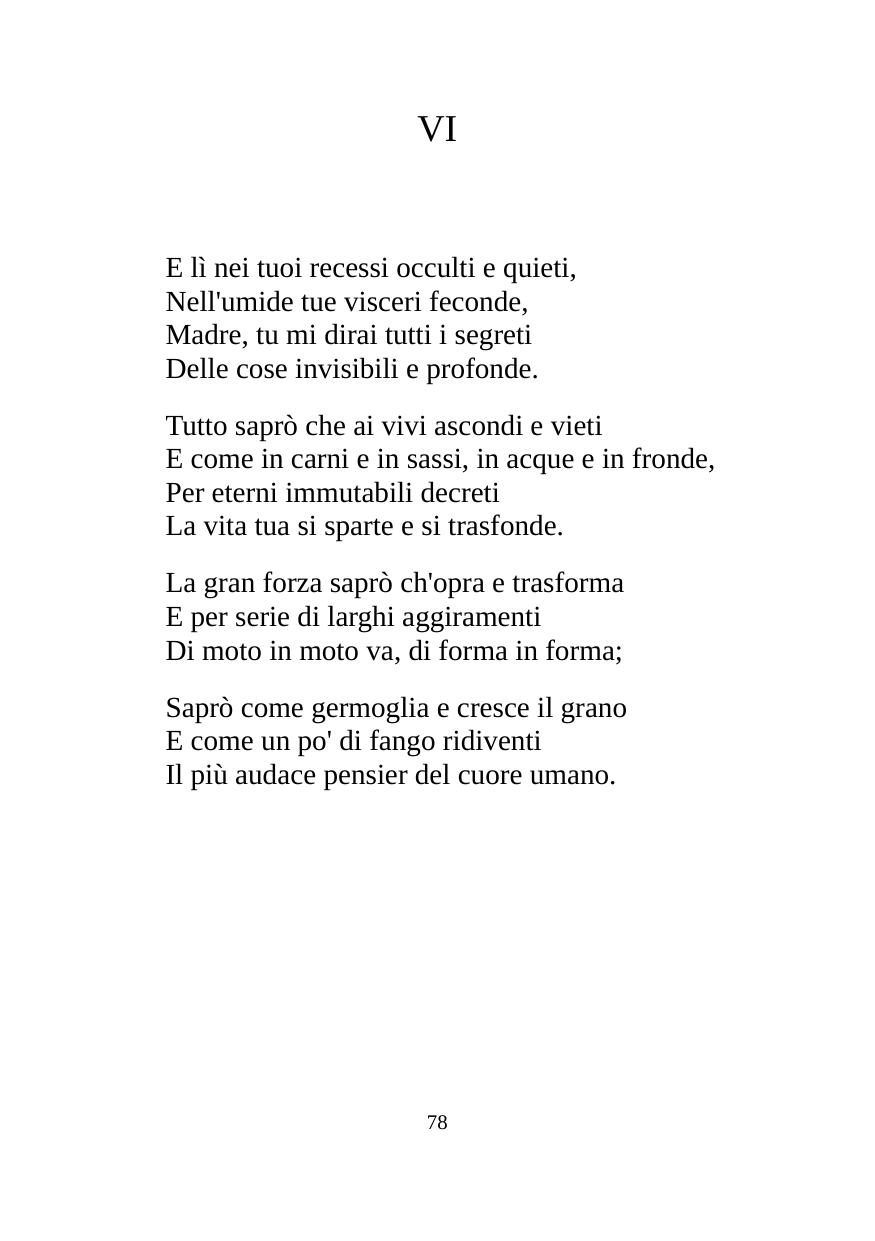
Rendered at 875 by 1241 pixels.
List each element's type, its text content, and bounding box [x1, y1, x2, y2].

text La gran forza saprò ch'opra e trasforma E per serie di larghi aggiramenti Di moto in moto va, di forma in forma; [165, 566, 768, 666]
text Tutto saprò che ai vivi ascondi e vieti E come in carni e in sassi, in acque e in fronde, Per eterni immutabili decreti La vita tua si sparte e si trasfonde. [165, 408, 768, 542]
text E lì nei tuoi recessi occulti e quieti, Nell'umide tue visceri feconde, Madre, tu mi dirai tutti i segreti Delle cose invisibili e profonde. [165, 250, 768, 384]
text Saprò come germoglia e cresce il grano E come un po' di fango ridiventi Il più audace pensier del cuore umano. [165, 690, 768, 790]
subtitle VI [106, 106, 768, 150]
